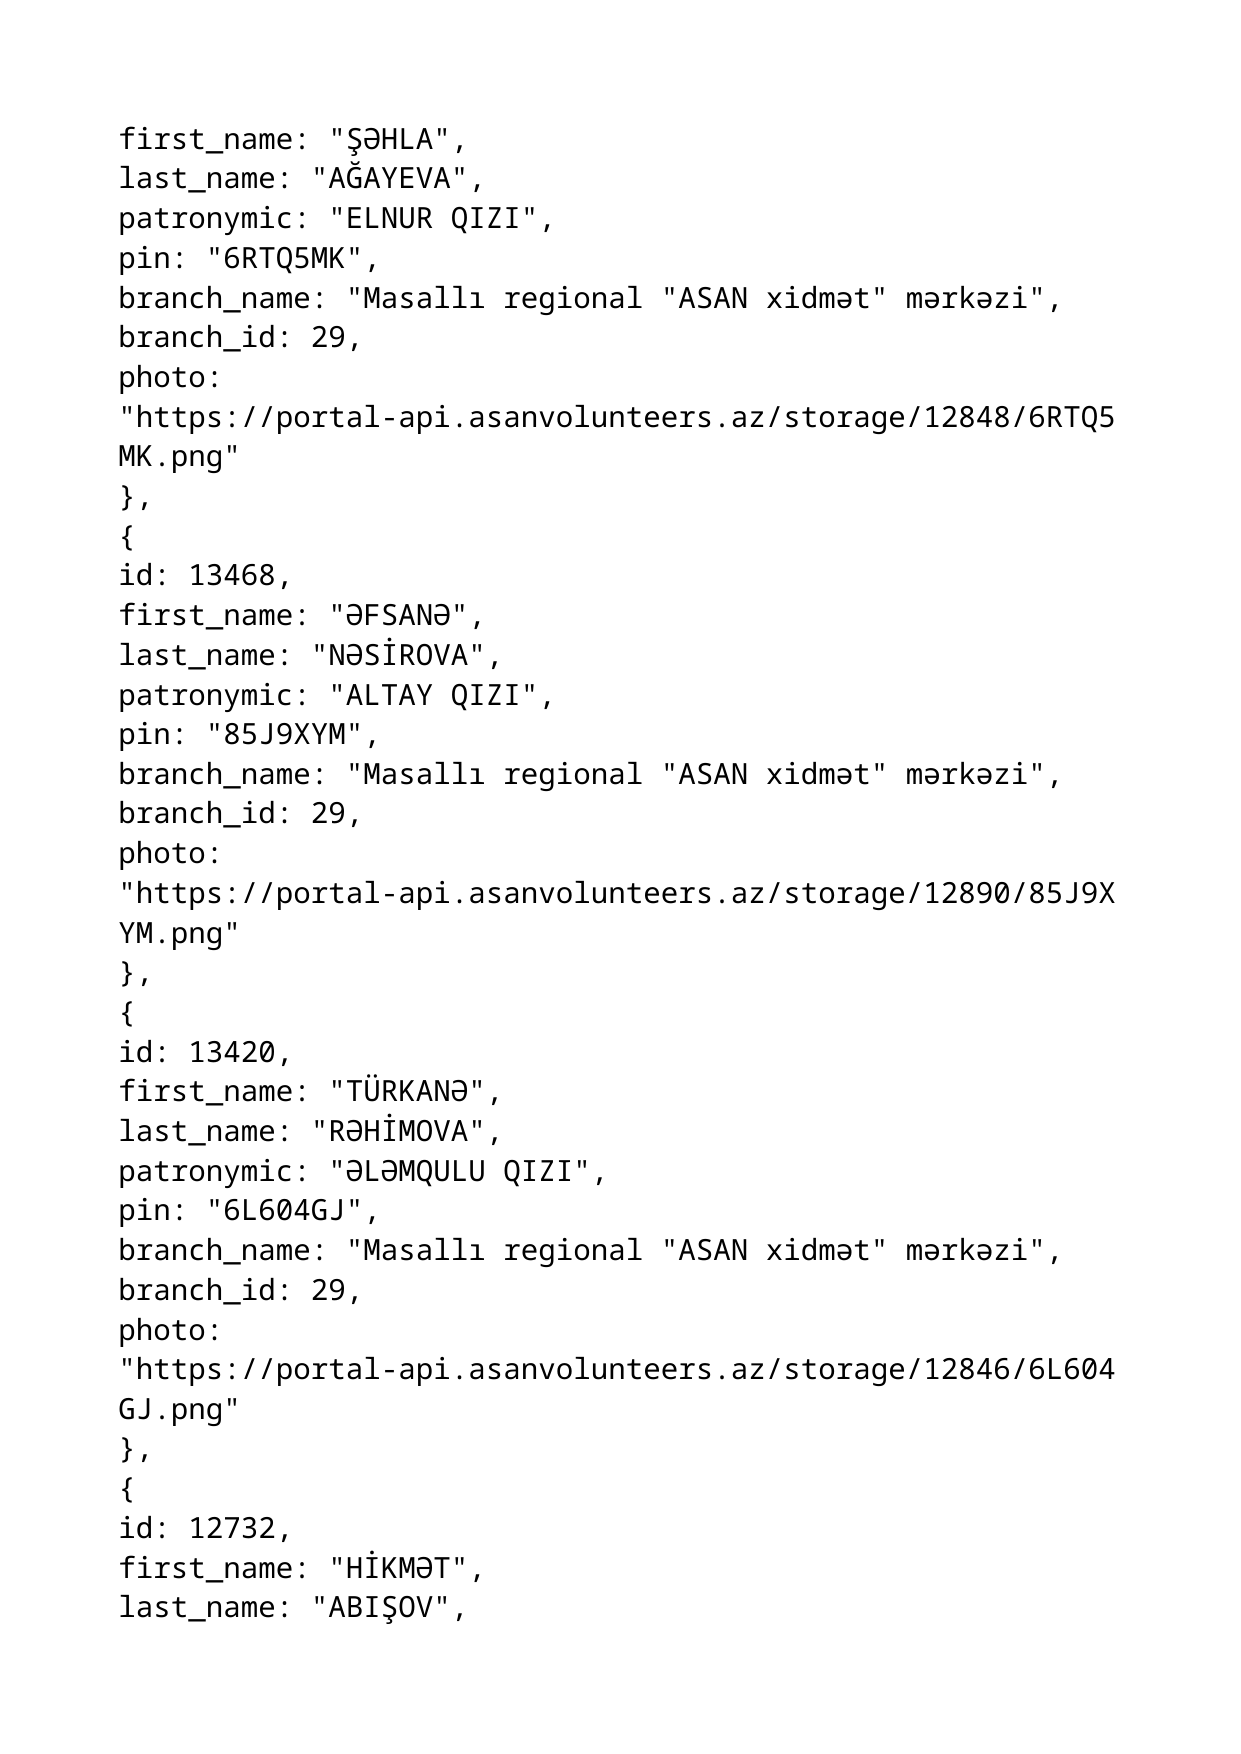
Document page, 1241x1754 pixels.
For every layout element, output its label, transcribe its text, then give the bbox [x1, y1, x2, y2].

text branch_name: "Masallı regional "ASAN xidmət" mərkəzi", [118, 1229, 1122, 1269]
text { [118, 1467, 1122, 1507]
text patronymic: "ƏLƏMQULU QIZI", [118, 1150, 1122, 1190]
text }, [118, 952, 1122, 991]
text { [118, 991, 1122, 1031]
text photo: "https://portal-api.asanvolunteers.az/storage/12848/6RTQ5MK.png" [118, 356, 1122, 475]
text id: 13420, [118, 1031, 1122, 1071]
text last_name: "AĞAYEVA", [118, 158, 1122, 197]
text pin: "6L604GJ", [118, 1190, 1122, 1229]
text branch_id: 29, [118, 1269, 1122, 1309]
text last_name: "NƏSİROVA", [118, 634, 1122, 674]
text first_name: "ƏFSANƏ", [118, 594, 1122, 634]
text id: 13468, [118, 555, 1122, 594]
text photo: "https://portal-api.asanvolunteers.az/storage/12890/85J9XYM.png" [118, 832, 1122, 952]
text first_name: "TÜRKANƏ", [118, 1071, 1122, 1110]
text last_name: "RƏHİMOVA", [118, 1110, 1122, 1150]
text }, [118, 1428, 1122, 1467]
text { [118, 515, 1122, 555]
text first_name: "ŞƏHLA", [118, 118, 1122, 158]
text photo: "https://portal-api.asanvolunteers.az/storage/12846/6L604GJ.png" [118, 1309, 1122, 1428]
text pin: "85J9XYM", [118, 713, 1122, 753]
text branch_name: "Masallı regional "ASAN xidmət" mərkəzi", [118, 277, 1122, 317]
text patronymic: "ALTAY QIZI", [118, 674, 1122, 713]
text branch_id: 29, [118, 793, 1122, 832]
text first_name: "HİKMƏT", [118, 1547, 1122, 1587]
text branch_name: "Masallı regional "ASAN xidmət" mərkəzi", [118, 753, 1122, 793]
text pin: "6RTQ5MK", [118, 237, 1122, 277]
text id: 12732, [118, 1507, 1122, 1547]
text }, [118, 475, 1122, 515]
text patronymic: "ELNUR QIZI", [118, 197, 1122, 237]
text last_name: "ABIŞOV", [118, 1587, 1122, 1626]
text branch_id: 29, [118, 317, 1122, 356]
